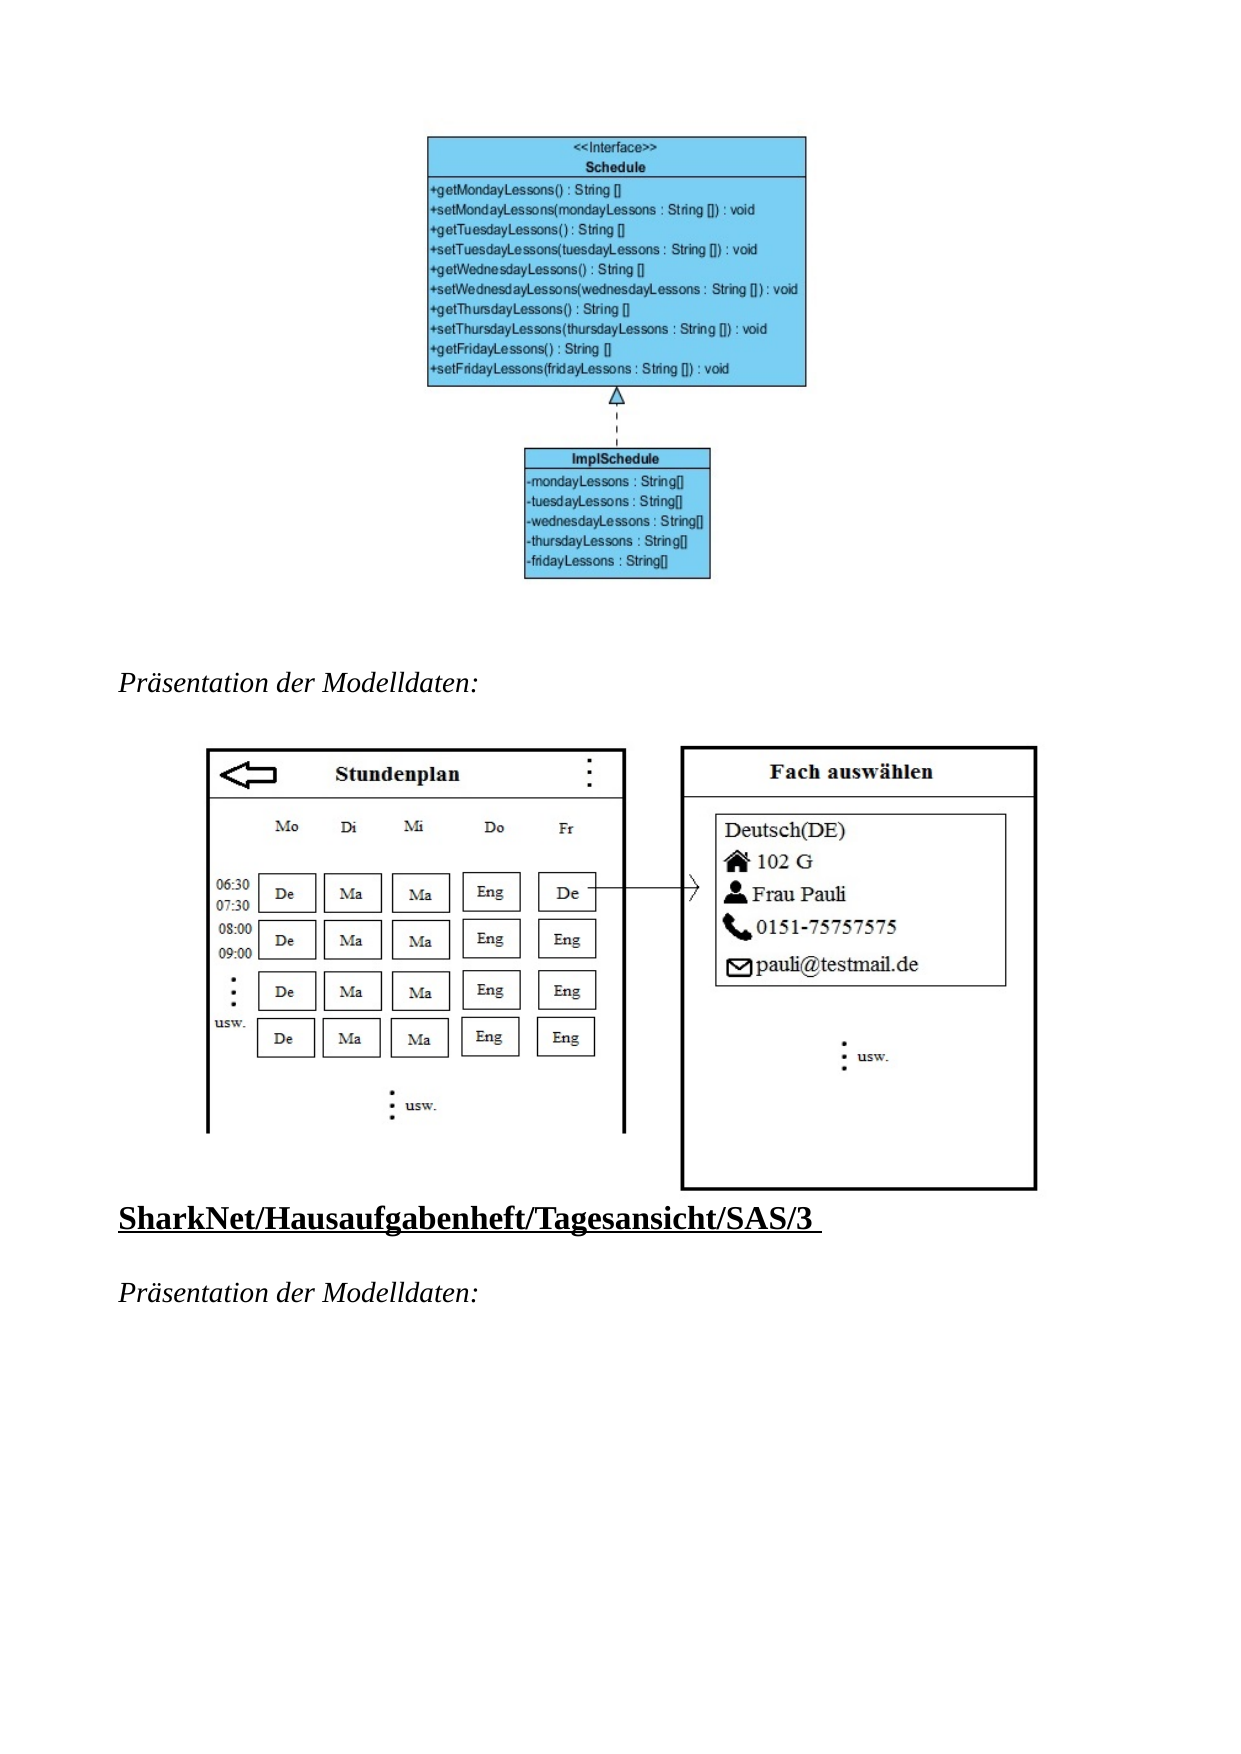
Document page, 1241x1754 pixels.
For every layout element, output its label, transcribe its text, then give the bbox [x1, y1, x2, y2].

text Präsentation der Modelldaten: [118, 665, 1122, 699]
picture [184, 732, 1056, 1199]
text SharkNet/Hausaufgabenheft/Tagesansicht/SAS/3 [118, 1133, 1122, 1236]
text Präsentation der Modelldaten: [118, 1275, 1122, 1308]
picture [404, 118, 836, 599]
